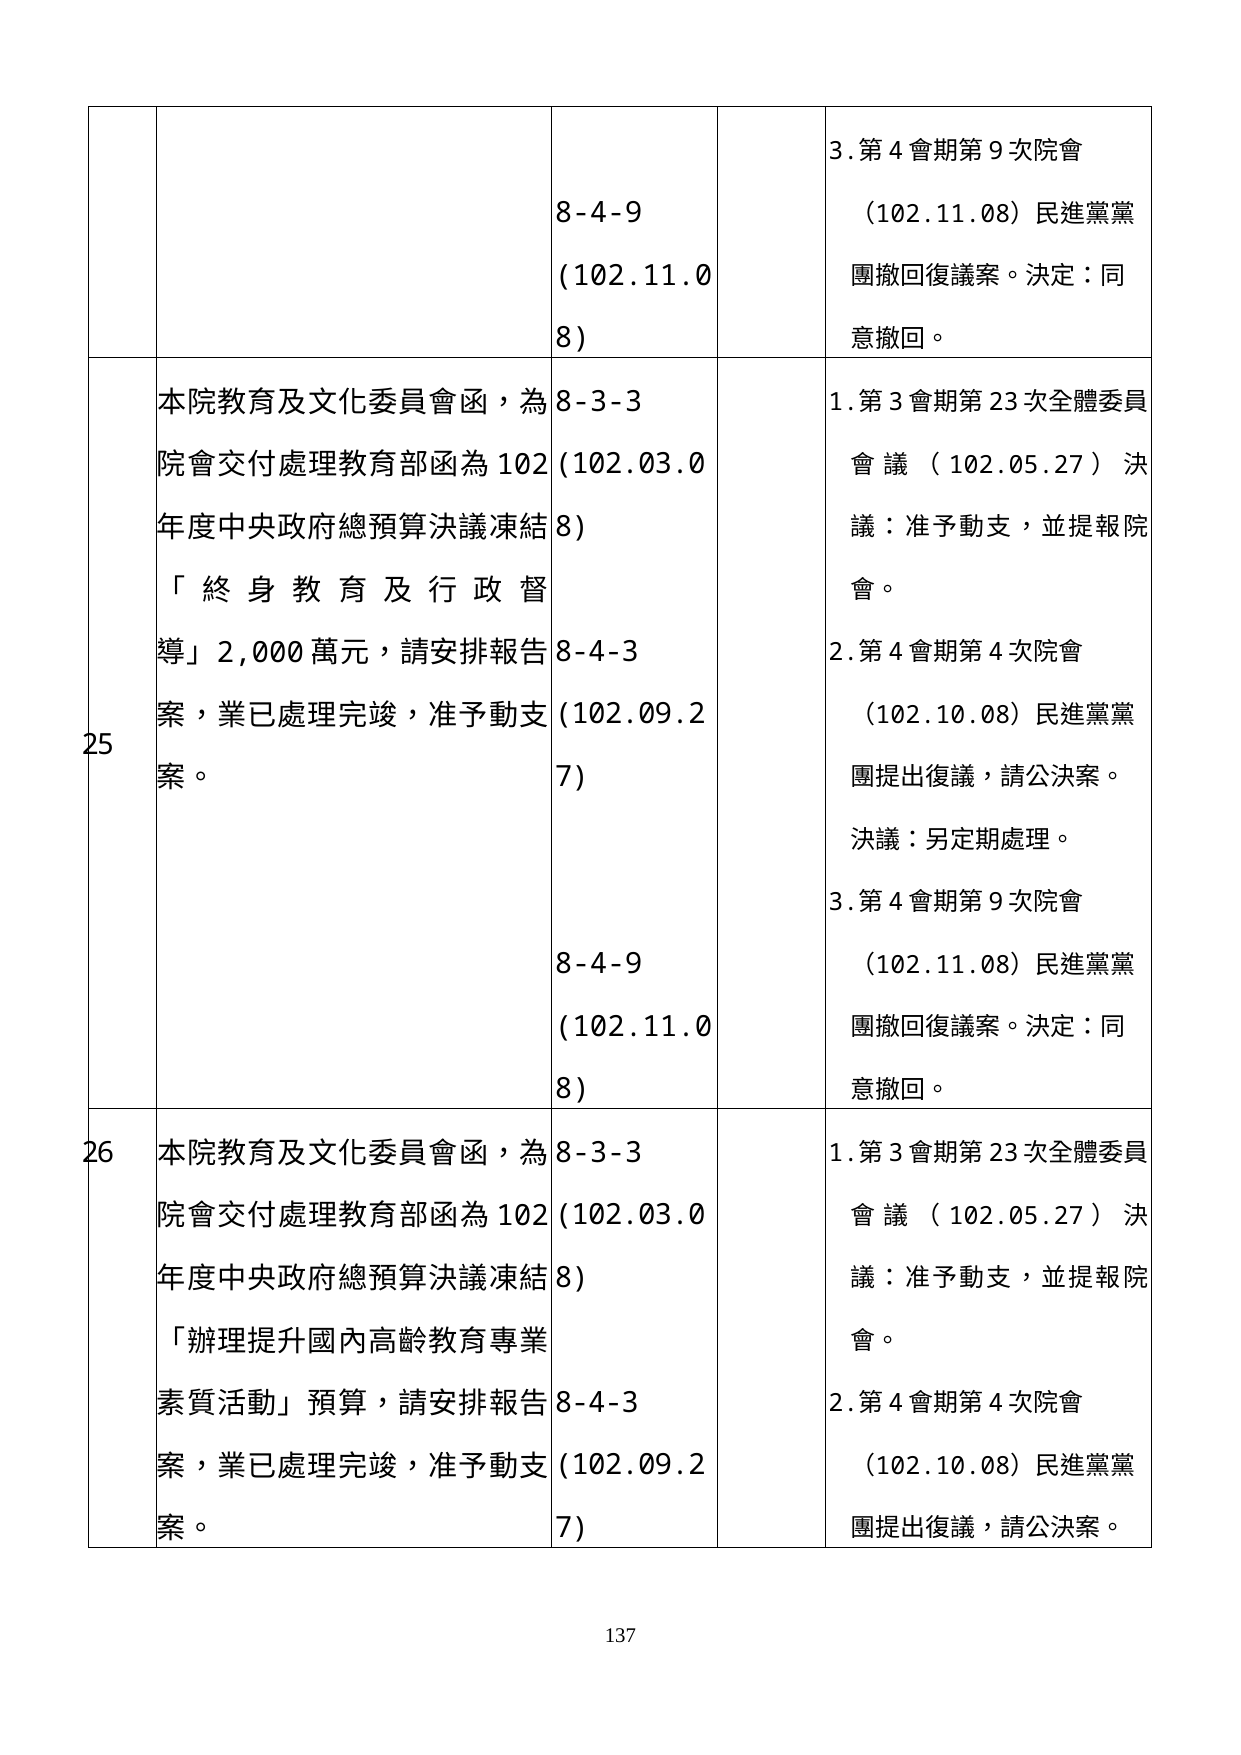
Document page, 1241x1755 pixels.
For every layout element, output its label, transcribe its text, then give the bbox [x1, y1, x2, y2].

table_cell [89, 358, 156, 1108]
table_cell 本院教育及文化委員會函，為院會交付處理教育部函為102年度中央政府總預算決議凍結「辦理提升國內高齡教育專業素質活動」預算，請安排報告案，業已處理完竣，准予動支案。 [157, 1109, 551, 1547]
table_cell [89, 735, 93, 745]
table_cell 8-4-9 (102.11.08) [552, 107, 717, 357]
table_cell [89, 107, 156, 357]
table_cell [89, 1143, 93, 1153]
table_cell [718, 358, 825, 1108]
table_cell 8-3-3 (102.03.08) 8-4-3 (102.09.27) 8-4-9 (102.11.08) [552, 358, 717, 1108]
table_cell 本院教育及文化委員會函，為院會交付處理教育部函為102年度中央政府總預算決議凍結「終身教育及行政督導」2,000萬元，請安排報告案，業已處理完竣，准予動支案。 [157, 358, 551, 1108]
table_cell [718, 107, 825, 357]
table_cell [718, 1109, 825, 1547]
table_cell 1.第3會期第23次全體委員會議（102.05.27）決議：准予動支，並提報院會。 2.第4會期第4次院會 （102.10.08）民進黨黨團提出復議，請公決案。決議：另定期處理。 3.第4會期第9次院會 （102.11.08）民進黨黨團撤回復議案。決定：同意撤回。 [826, 358, 1151, 1108]
table_cell 1.第3會期第23次全體委員會議（102.05.27）決議：准予動支，並提報院會。 2.第4會期第4次院會 （102.10.08）民進黨黨團提出復議，請公決案。 [826, 1109, 1151, 1547]
table_cell [89, 1109, 156, 1547]
table_cell [157, 107, 551, 357]
table_cell 8-3-3 (102.03.08) 8-4-3 (102.09.27) [552, 1109, 717, 1547]
table_cell 3.第4會期第9次院會 （102.11.08）民進黨黨團撤回復議案。決定：同意撤回。 [826, 107, 1151, 357]
